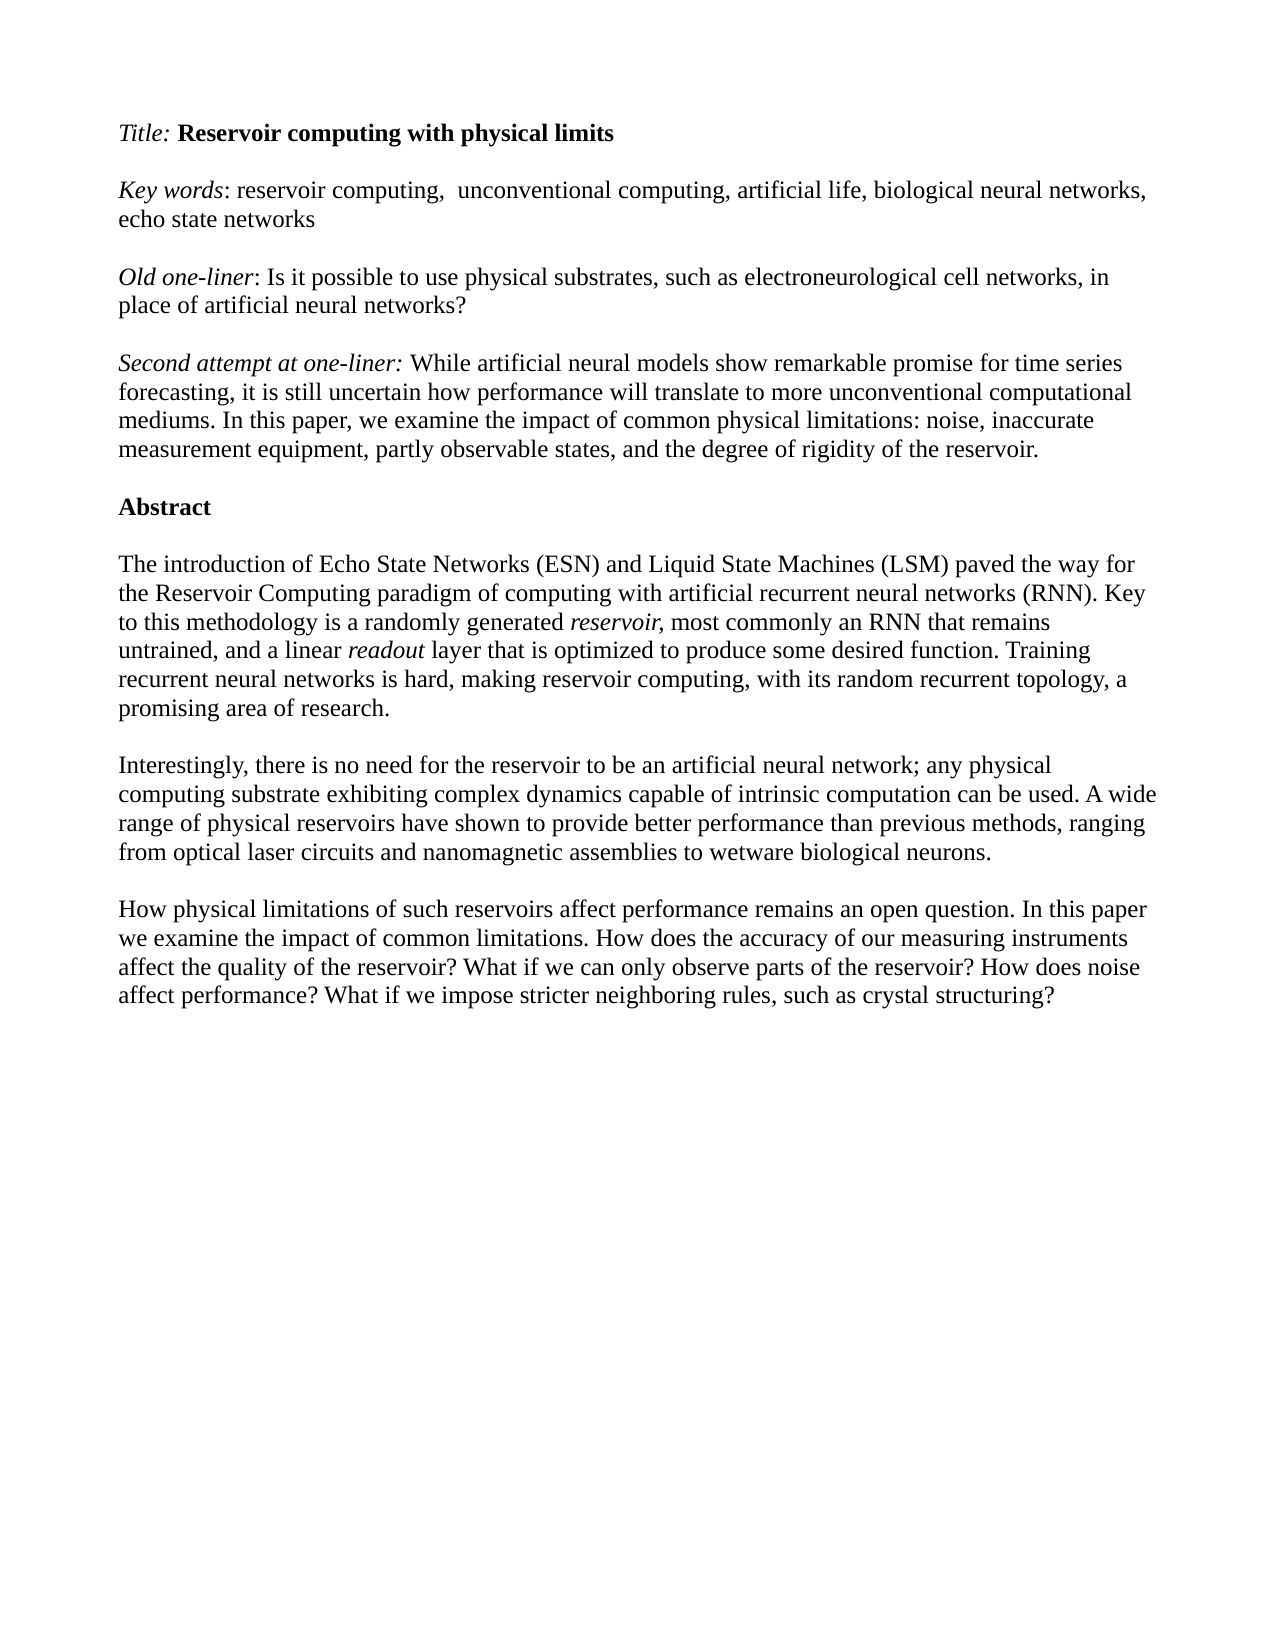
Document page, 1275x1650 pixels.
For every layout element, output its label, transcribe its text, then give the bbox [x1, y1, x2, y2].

text Second attempt at one-liner: While artificial neural models show remarkable promise for time series forecasting, it is still uncertain how performance will translate to more unconventional computational mediums. In this paper, we examine the impact of common physical limitations: noise, inaccurate measurement equipment, partly observable states, and the degree of rigidity of the reservoir. [118, 348, 1157, 463]
text Interestingly, there is no need for the reservoir to be an artificial neural network; any physical computing substrate exhibiting complex dynamics capable of intrinsic computation can be used. A wide range of physical reservoirs have shown to provide better performance than previous methods, ranging from optical laser circuits and nanomagnetic assemblies to wetware biological neurons. [118, 751, 1157, 866]
text Key words: reservoir computing, unconventional computing, artificial life, biological neural networks, echo state networks [118, 176, 1157, 233]
text How physical limitations of such reservoirs affect performance remains an open question. In this paper we examine the impact of common limitations. How does the accuracy of our measuring instruments affect the quality of the reservoir? What if we can only observe parts of the reservoir? How does noise affect performance? What if we impose stricter neighboring rules, such as crystal structuring? [118, 894, 1157, 1009]
text Old one-liner: Is it possible to use physical substrates, such as electroneurological cell networks, in place of artificial neural networks? [118, 262, 1157, 319]
text Abstract [118, 492, 1157, 521]
text Title: Reservoir computing with physical limits [118, 118, 1157, 147]
text The introduction of Echo State Networks (ESN) and Liquid State Machines (LSM) paved the way for the Reservoir Computing paradigm of computing with artificial recurrent neural networks (RNN). Key to this methodology is a randomly generated reservoir, most commonly an RNN that remains untrained, and a linear readout layer that is optimized to produce some desired function. Training recurrent neural networks is hard, making reservoir computing, with its random recurrent topology, a promising area of research. [118, 549, 1157, 722]
